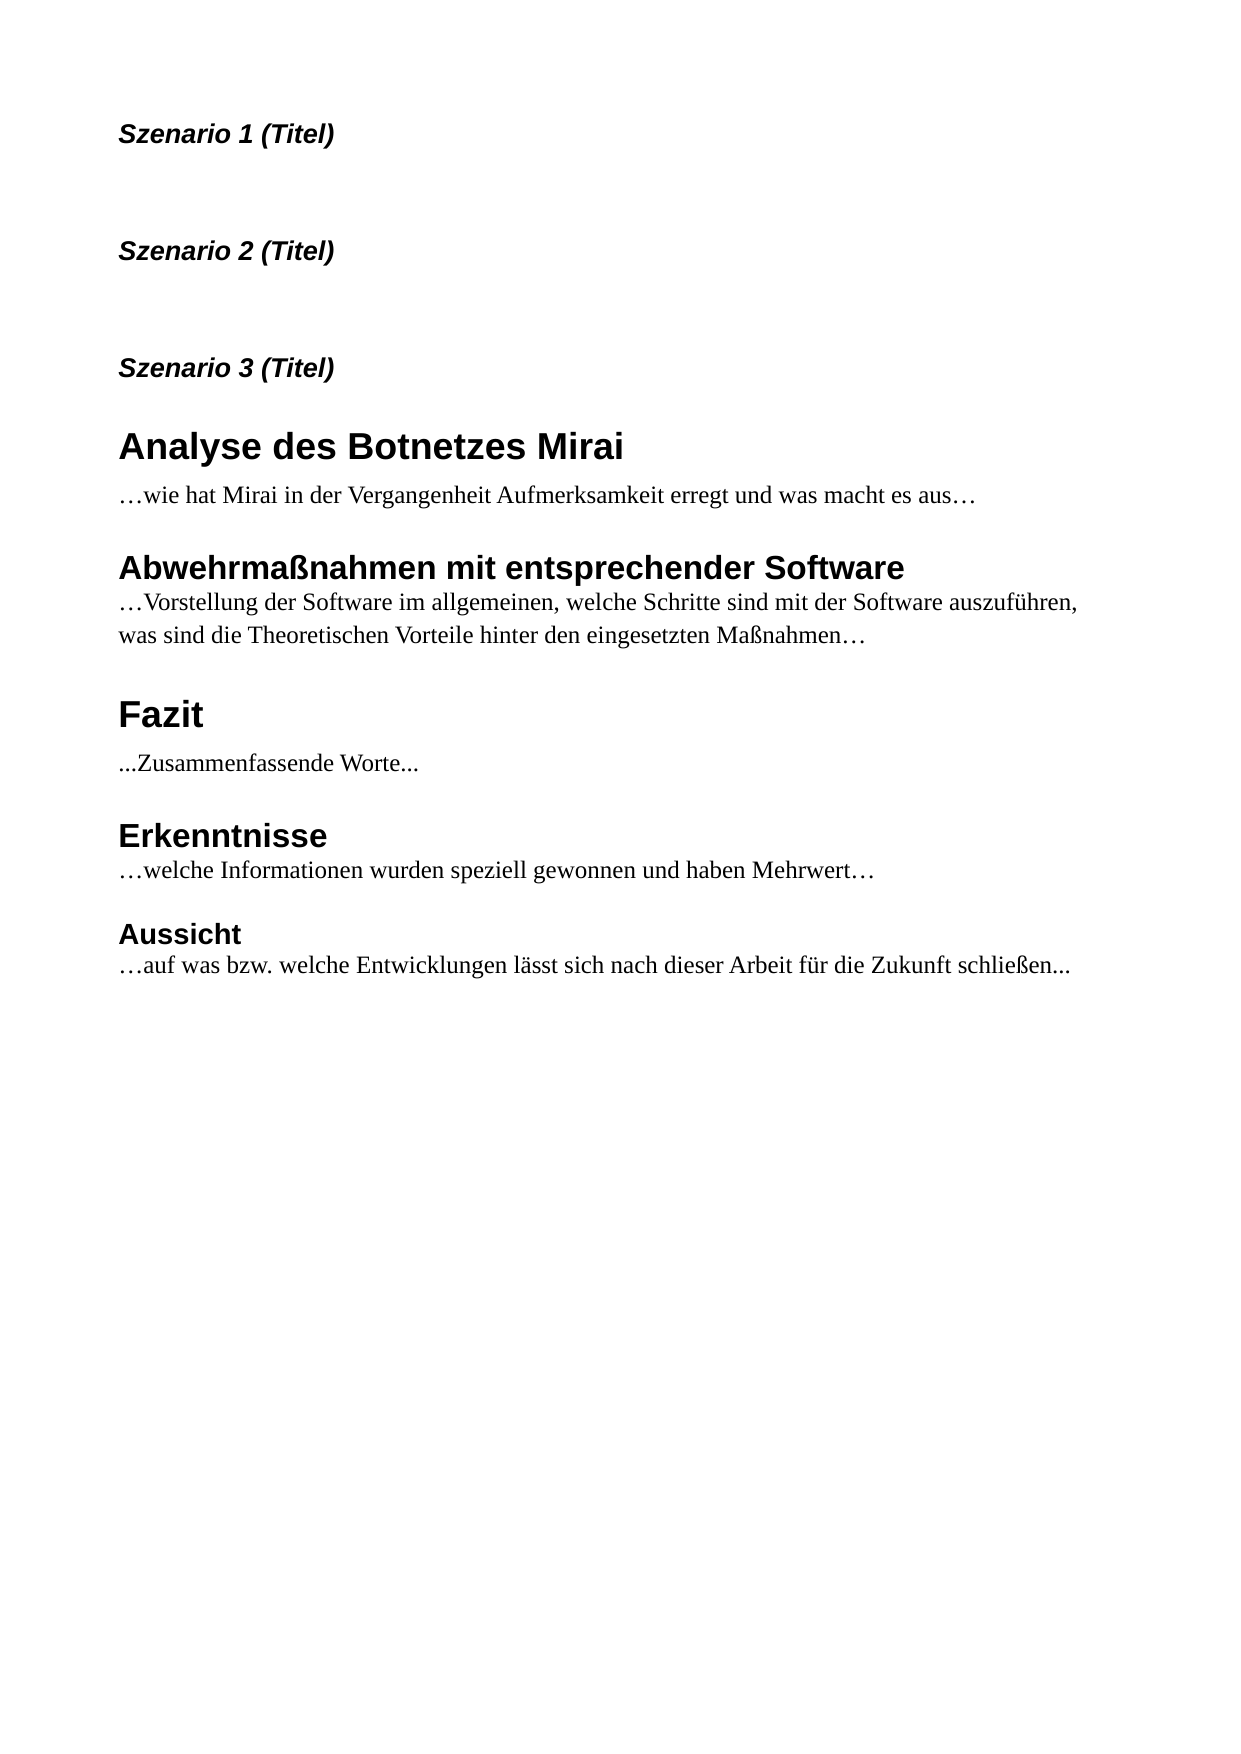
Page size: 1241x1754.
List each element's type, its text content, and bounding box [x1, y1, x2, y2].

text …welche Informationen wurden speziell gewonnen und haben Mehrwert… [118, 855, 1122, 883]
subtitle Szenario 3 (Titel) [118, 352, 1122, 383]
text ...Zusammenfassende Worte... [118, 748, 1122, 777]
text …auf was bzw. welche Entwicklungen lässt sich nach dieser Arbeit für die Zukunft schließen... [118, 951, 1122, 979]
subtitle Aussicht [118, 917, 1122, 951]
subtitle Szenario 2 (Titel) [118, 235, 1122, 266]
text …Vorstellung der Software im allgemeinen, welche Schritte sind mit der Software auszuführen, was sind die Theoretischen Vorteile hinter den eingesetzten Maßnahmen… [118, 587, 1122, 648]
text …wie hat Mirai in der Vergangenheit Aufmerksamkeit erregt und was macht es aus… [118, 480, 1122, 508]
subtitle Erkenntnisse [118, 816, 1122, 855]
subtitle Szenario 1 (Titel) [118, 118, 1122, 149]
subtitle Fazit [118, 692, 1122, 735]
subtitle Abwehrmaßnahmen mit entsprechender Software [118, 548, 1122, 587]
subtitle Analyse des Botnetzes Mirai [118, 424, 1122, 467]
